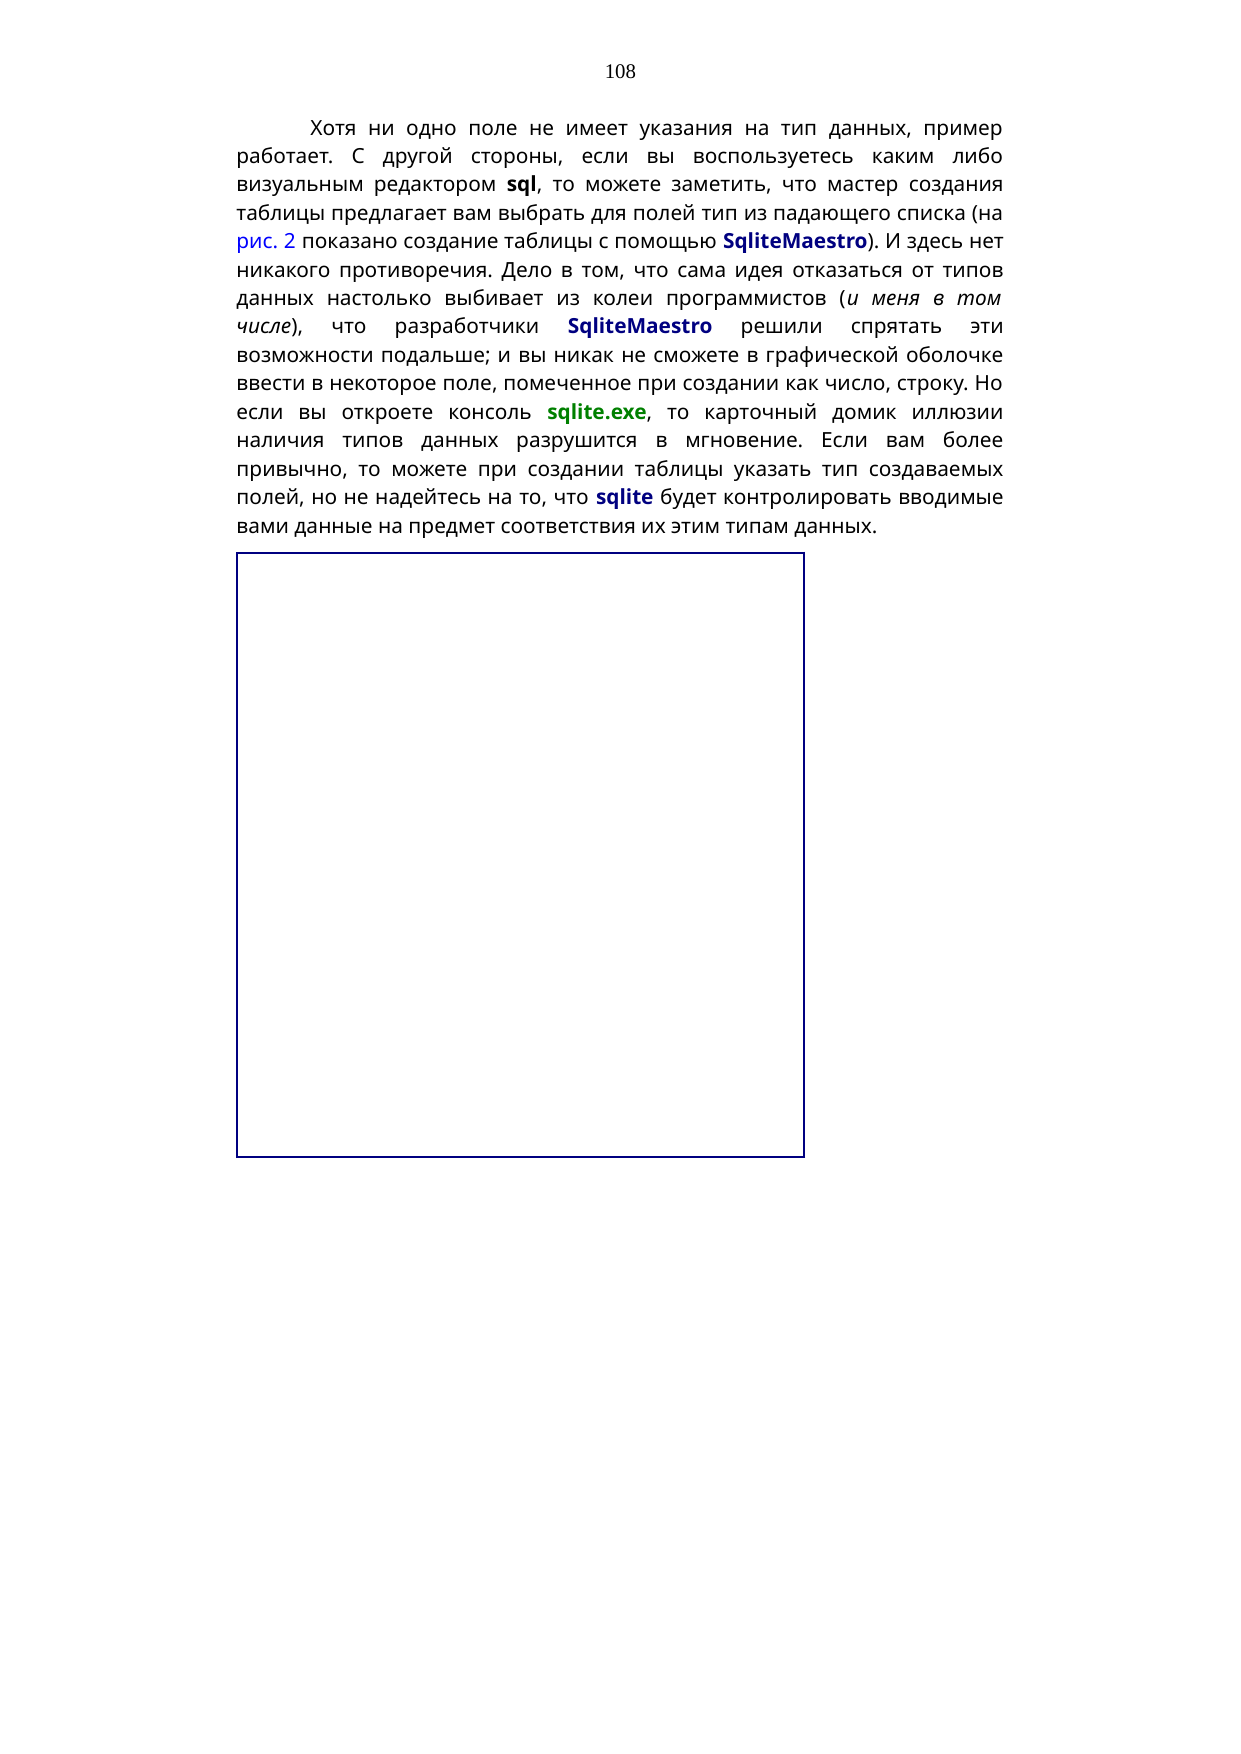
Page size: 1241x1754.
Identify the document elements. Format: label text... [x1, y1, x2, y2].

text Хотя ни одно поле не имеет указания на тип данных, пример работает. С другой стороны, если вы воспользуетесь каким либо визуальным редактором sql, то можете заметить, что мастер создания таблицы предлагает вам выбрать для полей тип из падающего списка (на рис. 2 показано создание таблицы с помощью SqliteMaestro). И здесь нет никакого противоречия. Дело в том, что сама идея отказаться от типов данных настолько выбивает из колеи программистов (и меня в том числе), что разработчики SqliteMaestro решили спрятать эти возможности подальше; и вы никак не сможете в графической оболочке ввести в некоторое поле, помеченное при создании как число, строку. Но если вы откроете консоль sqlite.exe, то карточный домик иллюзии наличия типов данных разрушится в мгновение. Если вам более привычно, то можете при создании таблицы указать тип создаваемых полей, но не надейтесь на то, что sqlite будет контролировать вводимые вами данные на предмет соответствия их этим типам данных. [236, 113, 1004, 539]
